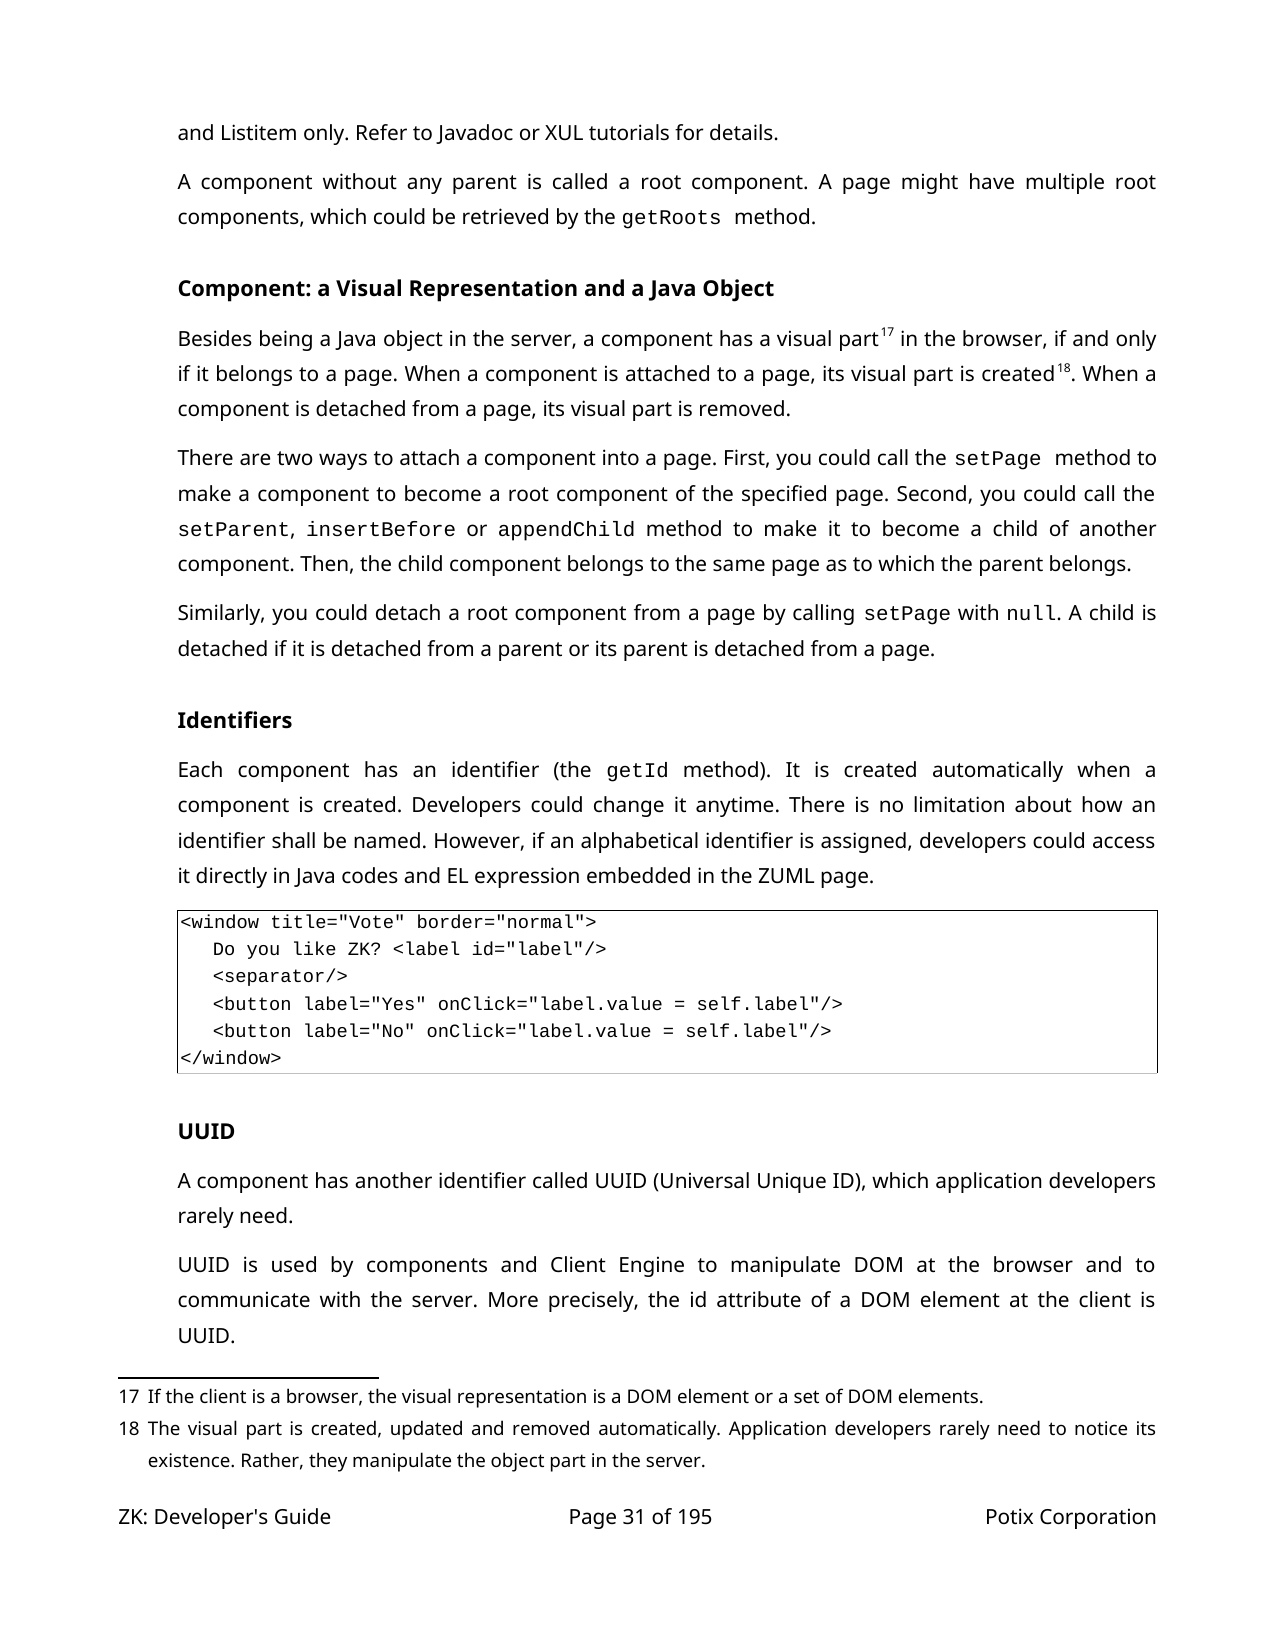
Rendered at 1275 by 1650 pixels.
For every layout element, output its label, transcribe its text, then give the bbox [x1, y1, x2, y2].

text <button label="No" onClick="label.value = self.label"/> [178, 1019, 1157, 1043]
text UUID is used by components and Client Engine to manipulate DOM at the browser and to communicate with the server. More precisely, the id attribute of a DOM element at the client is UUID. [177, 1250, 1157, 1349]
subtitle Component: a Visual Representation and a Java Object [177, 273, 1157, 303]
text Similarly, you could detach a root component from a page by calling setPage with null. A child is detached if it is detached from a parent or its parent is detached from a page. [177, 598, 1157, 662]
text Besides being a Java object in the server, a component has a visual part in the browser, if and only if it belongs to a page. When a component is attached to a page, its visual part is created. When a component is detached from a page, its visual part is removed. [177, 324, 1157, 422]
text There are two ways to attach a component into a page. First, you could call the setPage method to make a component to become a root component of the specified page. Second, you could call the setParent, insertBefore or appendChild method to make it to become a child of another component. Then, the child component belongs to the same page as to which the parent belongs. [177, 443, 1157, 578]
subtitle UUID [177, 1116, 1157, 1146]
text <window title="Vote" border="normal"> [178, 911, 1157, 934]
text The visual part is created, updated and removed automatically. Application developers rarely need to notice its existence. Rather, they manipulate the object part in the server. [118, 1416, 1157, 1473]
text If the client is a browser, the visual representation is a DOM element or a set of DOM elements. [118, 1384, 1157, 1409]
text <separator/> [178, 964, 1157, 988]
subtitle Identifiers [177, 704, 1157, 734]
text and Listitem only. Refer to Javadoc or XUL tutorials for details. [177, 118, 1157, 146]
text A component has another identifier called UUID (Universal Unique ID), which application developers rarely need. [177, 1166, 1157, 1230]
text A component without any parent is called a root component. A page might have multiple root components, which could be retrieved by the getRoots method. [177, 167, 1157, 231]
text </window> [178, 1046, 1157, 1073]
text Do you like ZK? <label id="label"/> [178, 937, 1157, 961]
text <button label="Yes" onClick="label.value = self.label"/> [178, 991, 1157, 1016]
text Each component has an identifier (the getId method). It is created automatically when a component is created. Developers could change it anytime. There is no limitation about how an identifier shall be named. However, if an alphabetical identifier is assigned, developers could access it directly in Java codes and EL expression embedded in the ZUML page. [177, 755, 1157, 889]
